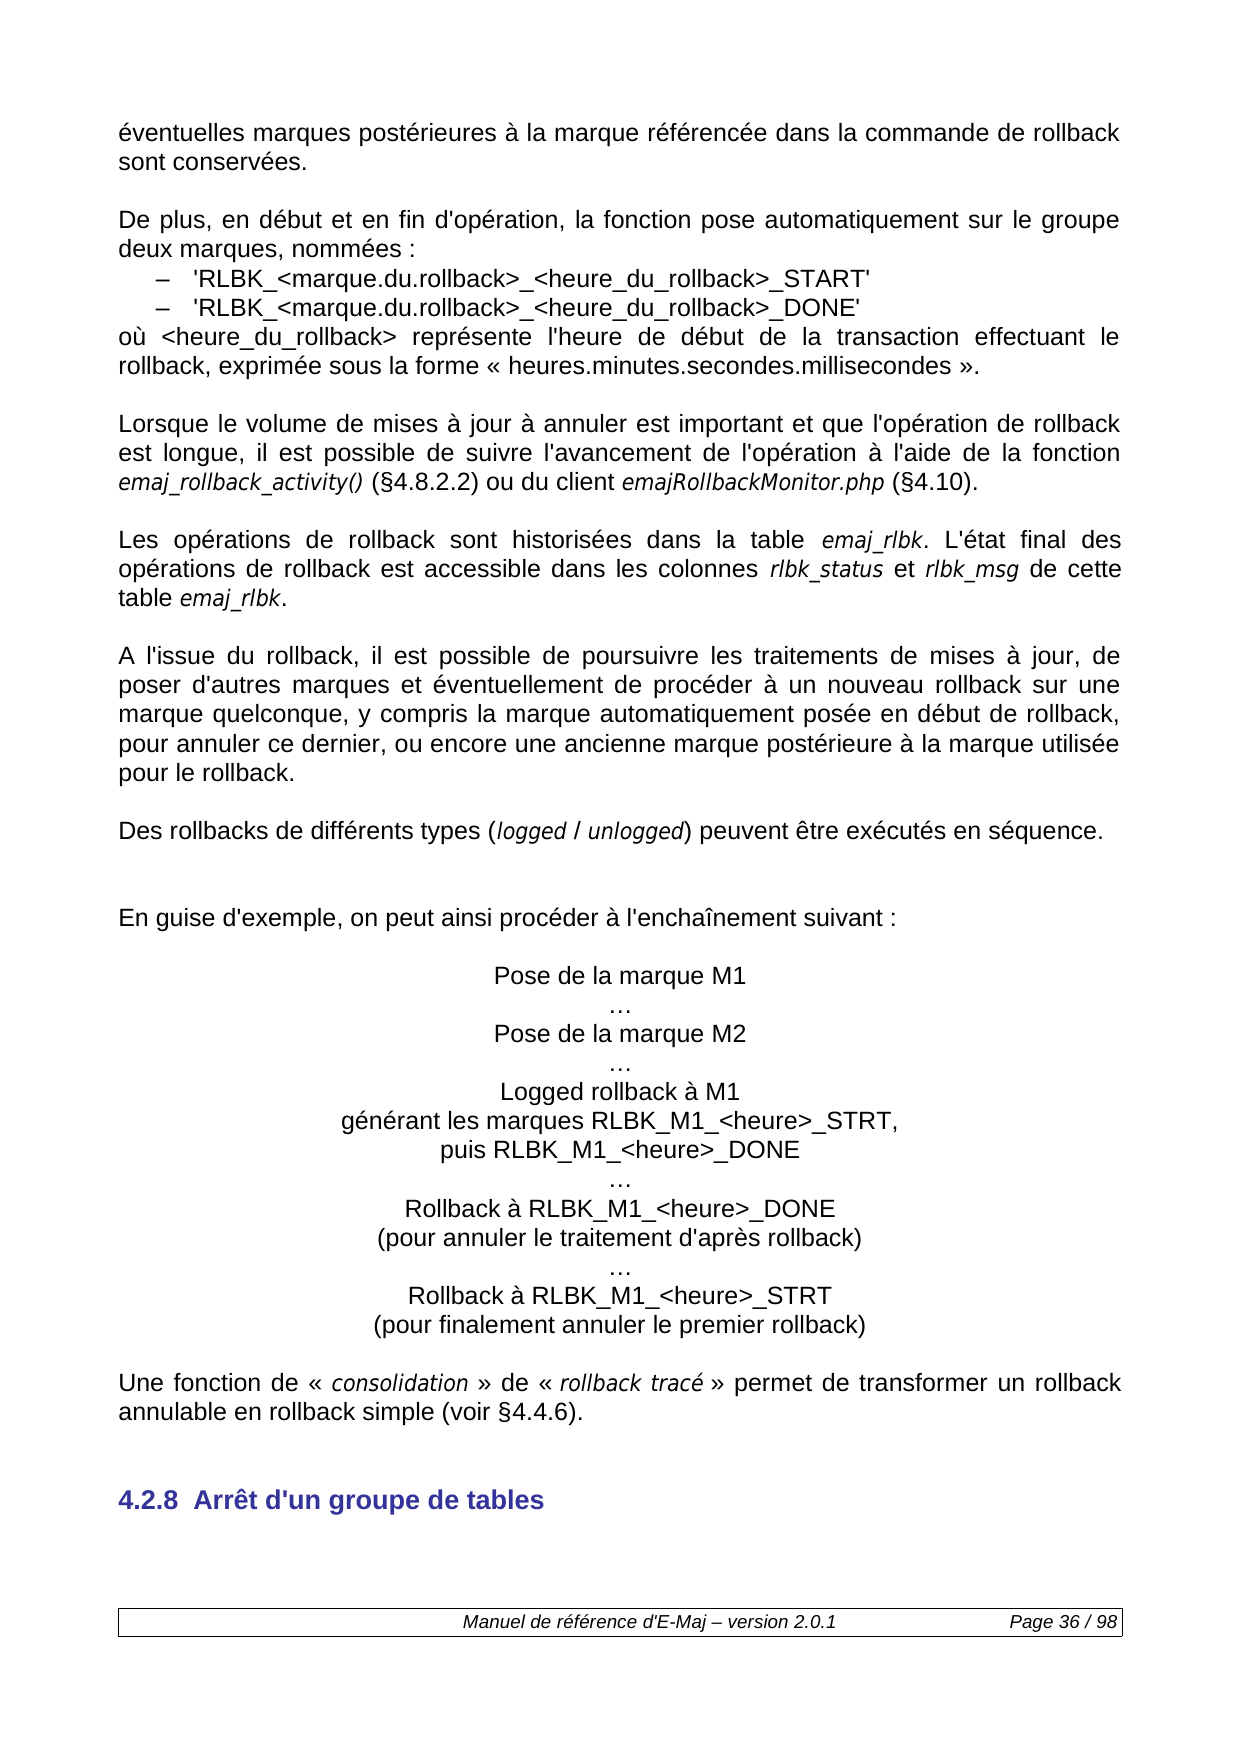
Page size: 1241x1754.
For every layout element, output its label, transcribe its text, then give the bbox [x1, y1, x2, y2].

list 'RLBK_<marque.du.rollback>_<heure_du_rollback>_DONE' [156, 292, 1122, 322]
list 'RLBK_<marque.du.rollback>_<heure_du_rollback>_START' [156, 263, 1122, 292]
text éventuelles marques postérieures à la marque référencée dans la commande de rollback sont conservées. [118, 118, 1122, 176]
text Les opérations de rollback sont historisées dans la table emaj_rlbk. L'état final des opérations de rollback est accessible dans les colonnes rlbk_status et rlbk_msg de cette table emaj_rlbk. [118, 525, 1122, 612]
text Pose de la marque M2 [118, 1019, 1122, 1048]
text Rollback à RLBK_M1_<heure>_DONE (pour annuler le traitement d'après rollback) [118, 1193, 1122, 1252]
text Pose de la marque M1 [118, 961, 1122, 990]
text Lorsque le volume de mises à jour à annuler est important et que l'opération de rollback est longue, il est possible de suivre l'avancement de l'opération à l'aide de la fonction emaj_rollback_activity() (§4.8.2.2) ou du client emajRollbackMonitor.php (§4.10). [118, 409, 1122, 496]
text Des rollbacks de différents types (logged / unlogged) peuvent être exécutés en séquence. [118, 816, 1122, 845]
text … [118, 1048, 1122, 1077]
subtitle Arrêt d'un groupe de tables [118, 1484, 1122, 1515]
text où <heure_du_rollback> représente l'heure de début de la transaction effectuant le rollback, exprimée sous la forme « heures.minutes.secondes.millisecondes ». [118, 322, 1122, 380]
text Rollback à RLBK_M1_<heure>_STRT (pour finalement annuler le premier rollback) [118, 1281, 1122, 1339]
text Une fonction de « consolidation » de « rollback tracé » permet de transformer un rollback annulable en rollback simple (voir §4.4.6). [118, 1368, 1122, 1426]
text … [118, 1252, 1122, 1281]
text A l'issue du rollback, il est possible de poursuivre les traitements de mises à jour, de poser d'autres marques et éventuellement de procéder à un nouveau rollback sur une marque quelconque, y compris la marque automatiquement posée en début de rollback, pour annuler ce dernier, ou encore une ancienne marque postérieure à la marque utilisée pour le rollback. [118, 641, 1122, 787]
text En guise d'exemple, on peut ainsi procéder à l'enchaînement suivant : [118, 903, 1122, 932]
text … [118, 1164, 1122, 1193]
text De plus, en début et en fin d'opération, la fonction pose automatiquement sur le groupe deux marques, nommées : [118, 205, 1122, 263]
text Logged rollback à M1 générant les marques RLBK_M1_<heure>_STRT, puis RLBK_M1_<heure>_DONE [118, 1077, 1122, 1164]
text … [118, 990, 1122, 1019]
